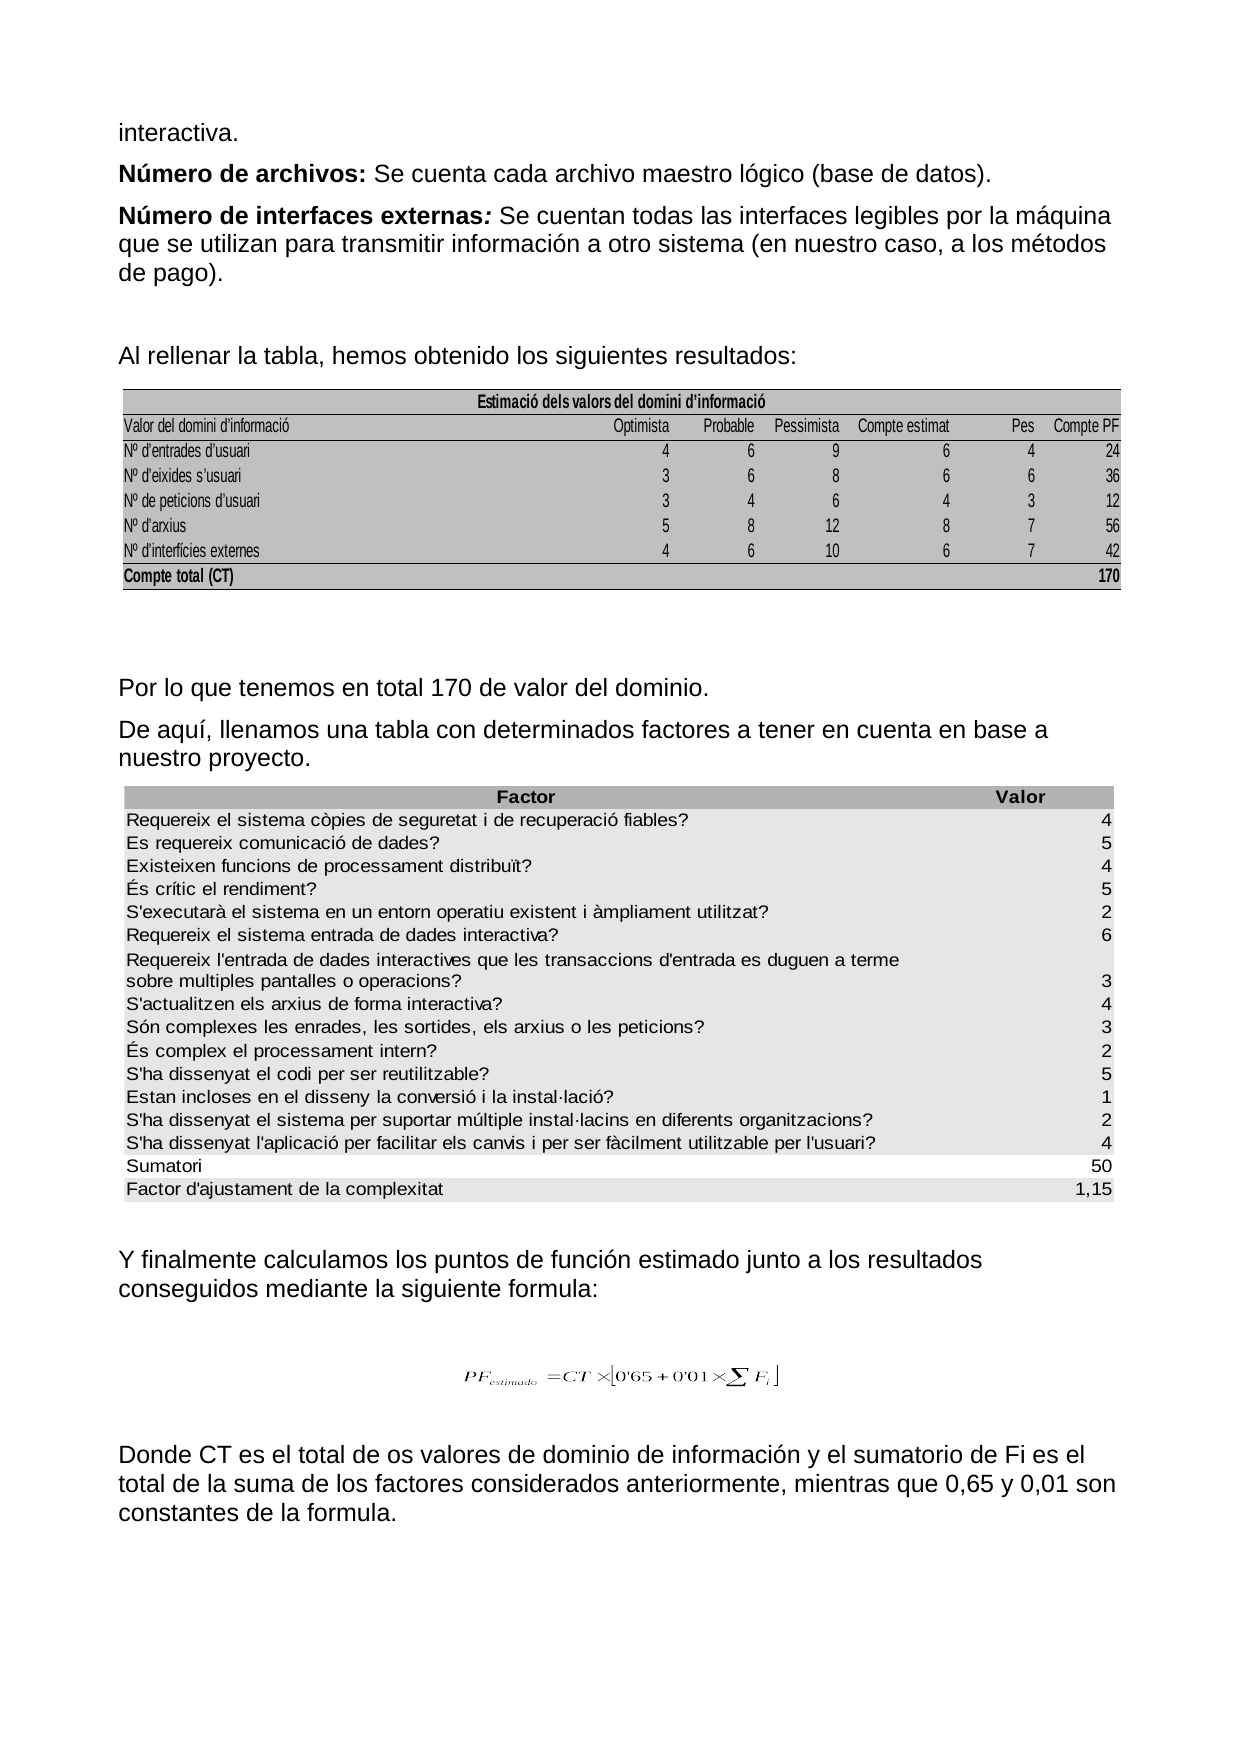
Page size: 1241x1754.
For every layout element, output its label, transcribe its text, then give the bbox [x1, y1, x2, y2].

text Y finalmente calculamos los puntos de función estimado junto a los resultados conseguidos mediante la siguiente formula: [118, 1245, 1122, 1303]
text De aquí, llenamos una tabla con determinados factores a tener en cuenta en base a nuestro proyecto. [118, 714, 1122, 772]
text Por lo que tenemos en total 170 de valor del dominio. [118, 673, 1122, 702]
text Número de archivos: Se cuenta cada archivo maestro lógico (base de datos). [118, 159, 1122, 188]
text Número de interfaces externas: Se cuentan todas las interfaces legibles por la máquina que se utilizan para transmitir información a otro sistema (en nuestro caso, a los métodos de pago). [118, 201, 1122, 287]
text Donde CT es el total de os valores de dominio de información y el sumatorio de Fi es el total de la suma de los factores considerados anteriormente, mientras que 0,65 y 0,01 son constantes de la formula. [118, 1440, 1122, 1527]
text interactiva. [118, 118, 1122, 147]
text Al rellenar la tabla, hemos obtenido los siguientes resultados: [118, 341, 1122, 369]
